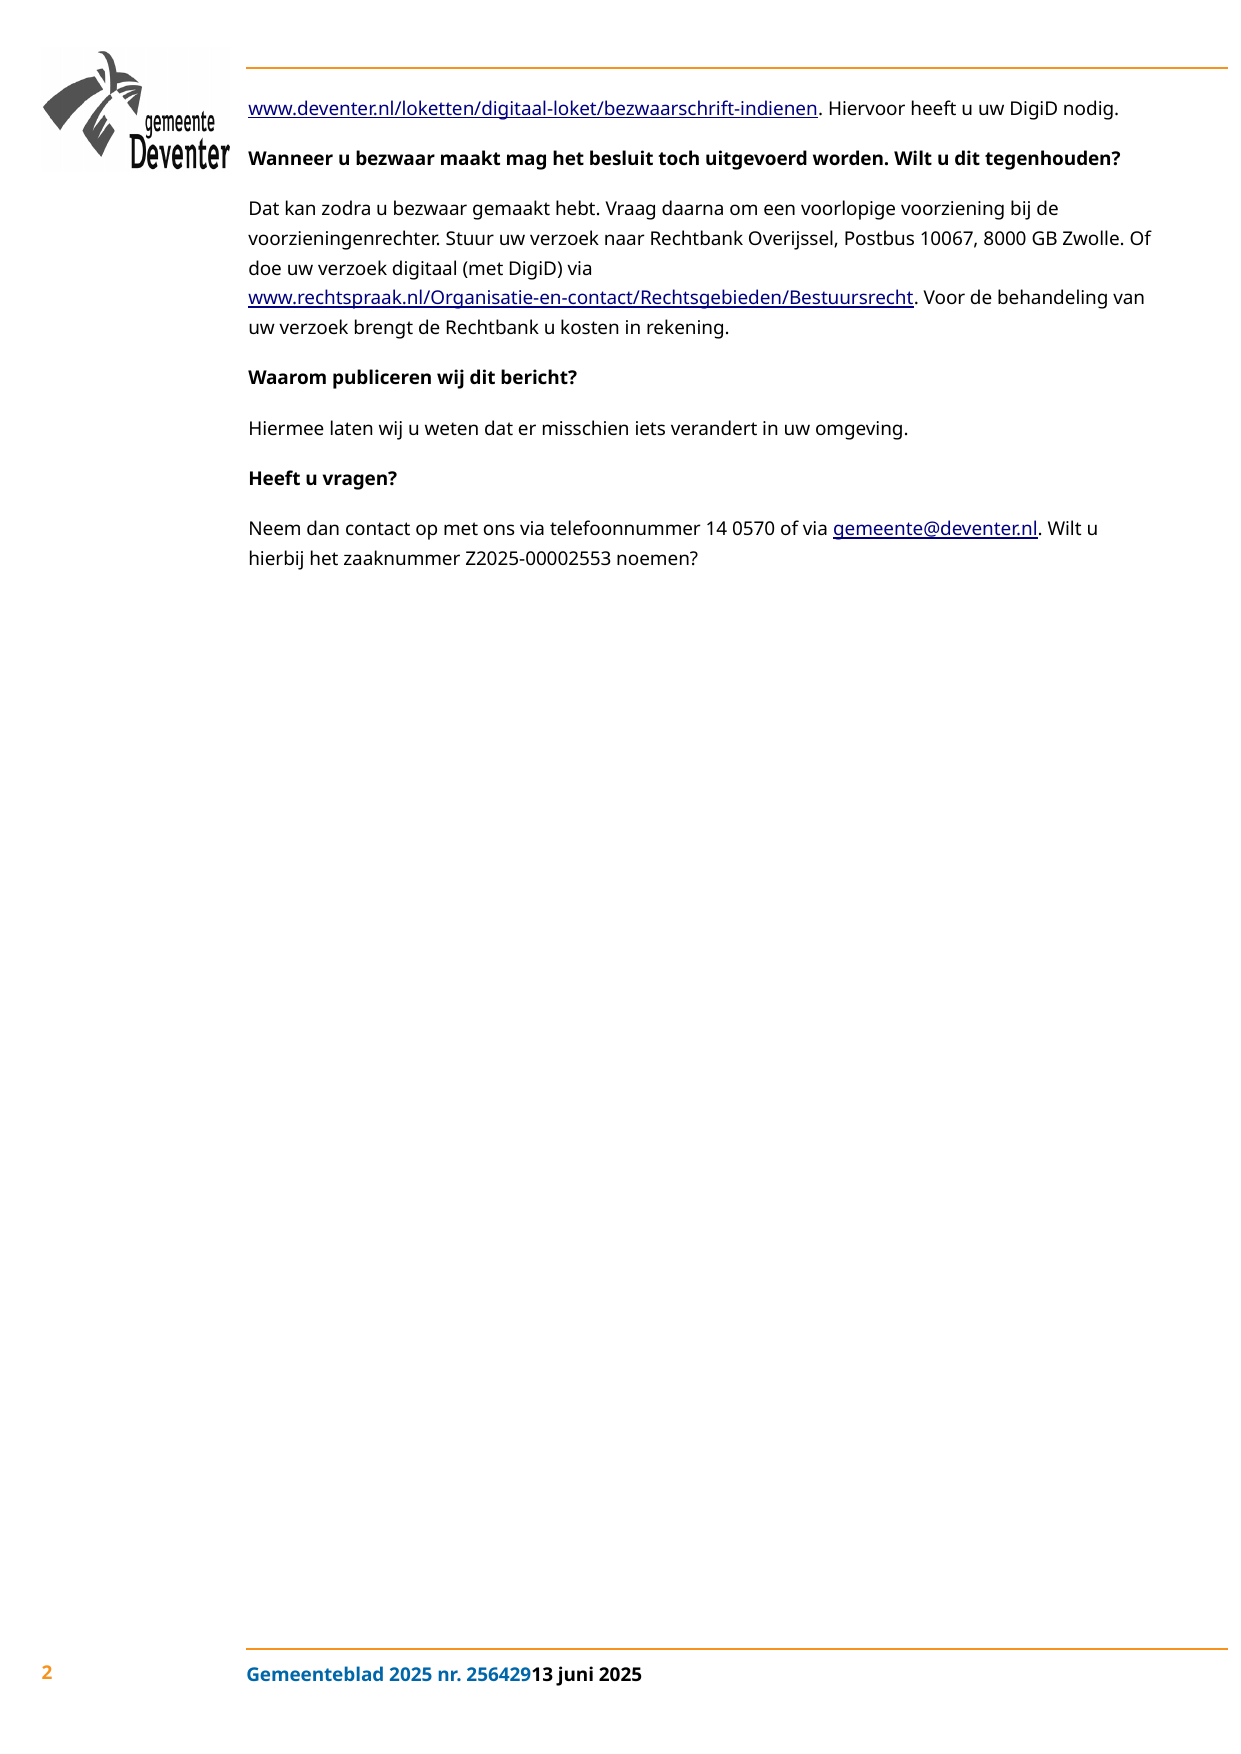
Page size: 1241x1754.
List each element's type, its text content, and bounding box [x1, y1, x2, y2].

text Wanneer u bezwaar maakt mag het besluit toch uitgevoerd worden. Wilt u dit tegenhouden? [248, 145, 1152, 171]
text Heeft u vragen? [248, 465, 1152, 491]
text www.deventer.nl/loketten/digitaal-loket/bezwaarschrift-indienen. Hiervoor heeft u uw DigiD nodig. [248, 95, 1152, 121]
text Waarom publiceren wij dit bericht? [248, 364, 1152, 390]
picture [41, 47, 231, 172]
text Hiermee laten wij u weten dat er misschien iets verandert in uw omgeving. [248, 415, 1152, 441]
text Neem dan contact op met ons via telefoonnummer 14 0570 of via gemeente@deventer.nl. Wilt u hierbij het zaaknummer Z2025-00002553 noemen? [248, 516, 1152, 571]
text Dat kan zodra u bezwaar gemaakt hebt. Vraag daarna om een voorlopige voorziening bij de voorzieningenrechter. Stuur uw verzoek naar Rechtbank Overijssel, Postbus 10067, 8000 GB Zwolle. Of doe uw verzoek digitaal (met DigiD) via www.rechtspraak.nl/Organisatie-en-contact/Rechtsgebieden/Bestuursrecht. Voor de behandeling van uw verzoek brengt de Rechtbank u kosten in rekening. [248, 196, 1152, 340]
